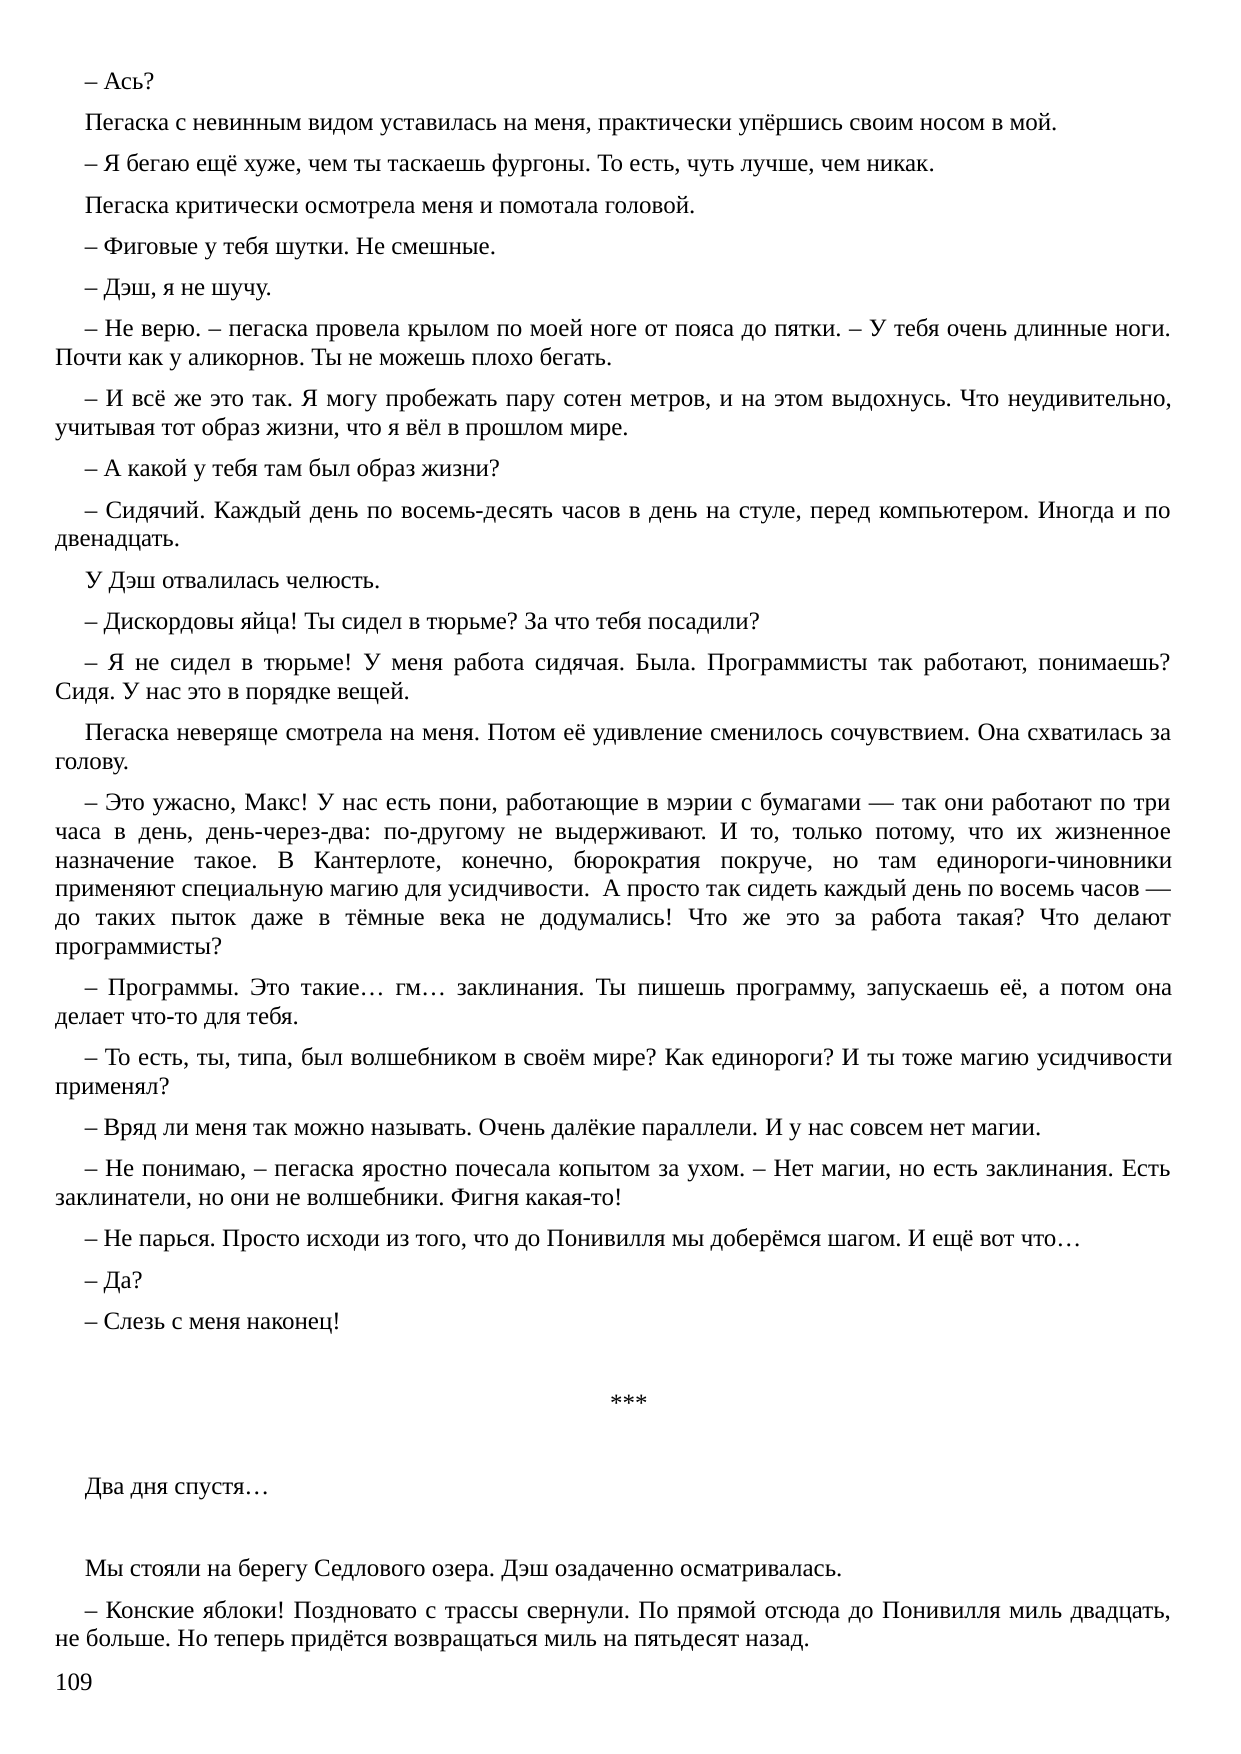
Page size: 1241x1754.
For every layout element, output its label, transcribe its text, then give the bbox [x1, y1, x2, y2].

text – Это ужасно, Макс! У нас есть пони, работающие в мэрии с бумагами — так они работают по три часа в день, день-через-два: по-другому не выдерживают. И то, только потому, что их жизненное назначение такое. В Кантерлоте, конечно, бюрократия покруче, но там единороги-чиновники применяют специальную магию для усидчивости. А просто так сидеть каждый день по восемь часов — до таких пыток даже в тёмные века не додумались! Что же это за работа такая? Что делают программисты? [55, 787, 1173, 960]
text – Конские яблоки! Поздновато с трассы свернули. По прямой отсюда до Понивилля миль двадцать, не больше. Но теперь придётся возвращаться миль на пятьдесят назад. [55, 1595, 1173, 1652]
text – Слезь с меня наконец! [55, 1306, 1173, 1335]
text Пегаска критически осмотрела меня и помотала головой. [55, 190, 1173, 218]
text – Сидячий. Каждый день по восемь-десять часов в день на стуле, перед компьютером. Иногда и по двенадцать. [55, 495, 1173, 552]
text Два дня спустя… [55, 1471, 1173, 1500]
text – Дэш, я не шучу. [55, 272, 1173, 301]
text – Я не сидел в тюрьме! У меня работа сидячая. Была. Программисты так работают, понимаешь? Сидя. У нас это в порядке вещей. [55, 647, 1173, 705]
text – Я бегаю ещё хуже, чем ты таскаешь фургоны. То есть, чуть лучше, чем никак. [55, 148, 1173, 177]
text – Не верю. – пегаска провела крылом по моей ноге от пояса до пятки. – У тебя очень длинные ноги. Почти как у аликорнов. Ты не можешь плохо бегать. [55, 313, 1173, 371]
text – И всё же это так. Я могу пробежать пару сотен метров, и на этом выдохнусь. Что неудивительно, учитывая тот образ жизни, что я вёл в прошлом мире. [55, 383, 1173, 441]
text – А какой у тебя там был образ жизни? [55, 453, 1173, 482]
text – То есть, ты, типа, был волшебником в своём мире? Как единороги? И ты тоже магию усидчивости применял? [55, 1042, 1173, 1100]
text – Да? [55, 1265, 1173, 1293]
text Пегаска с невинным видом уставилась на меня, практически упёршись своим носом в мой. [55, 107, 1173, 136]
text – Не понимаю, – пегаска яростно почесала копытом за ухом. – Нет магии, но есть заклинания. Есть заклинатели, но они не волшебники. Фигня какая-то! [55, 1153, 1173, 1211]
text – Дискордовы яйца! Ты сидел в тюрьме? За что тебя посадили? [55, 606, 1173, 635]
text Мы стояли на берегу Седлового озера. Дэш озадаченно осматривалась. [55, 1553, 1173, 1582]
text У Дэш отвалилась челюсть. [55, 565, 1173, 593]
text – Программы. Это такие… гм… заклинания. Ты пишешь программу, запускаешь её, а потом она делает что-то для тебя. [55, 972, 1173, 1030]
text Пегаска неверяще смотрела на меня. Потом её удивление сменилось сочувствием. Она схватилась за голову. [55, 717, 1173, 775]
text – Вряд ли меня так можно называть. Очень далёкие параллели. И у нас совсем нет магии. [55, 1112, 1173, 1141]
text *** [55, 1388, 1173, 1417]
text – Фиговые у тебя шутки. Не смешные. [55, 231, 1173, 260]
text – Ась? [55, 66, 1173, 95]
text – Не парься. Просто исходи из того, что до Понивилля мы доберёмся шагом. И ещё вот что… [55, 1223, 1173, 1252]
